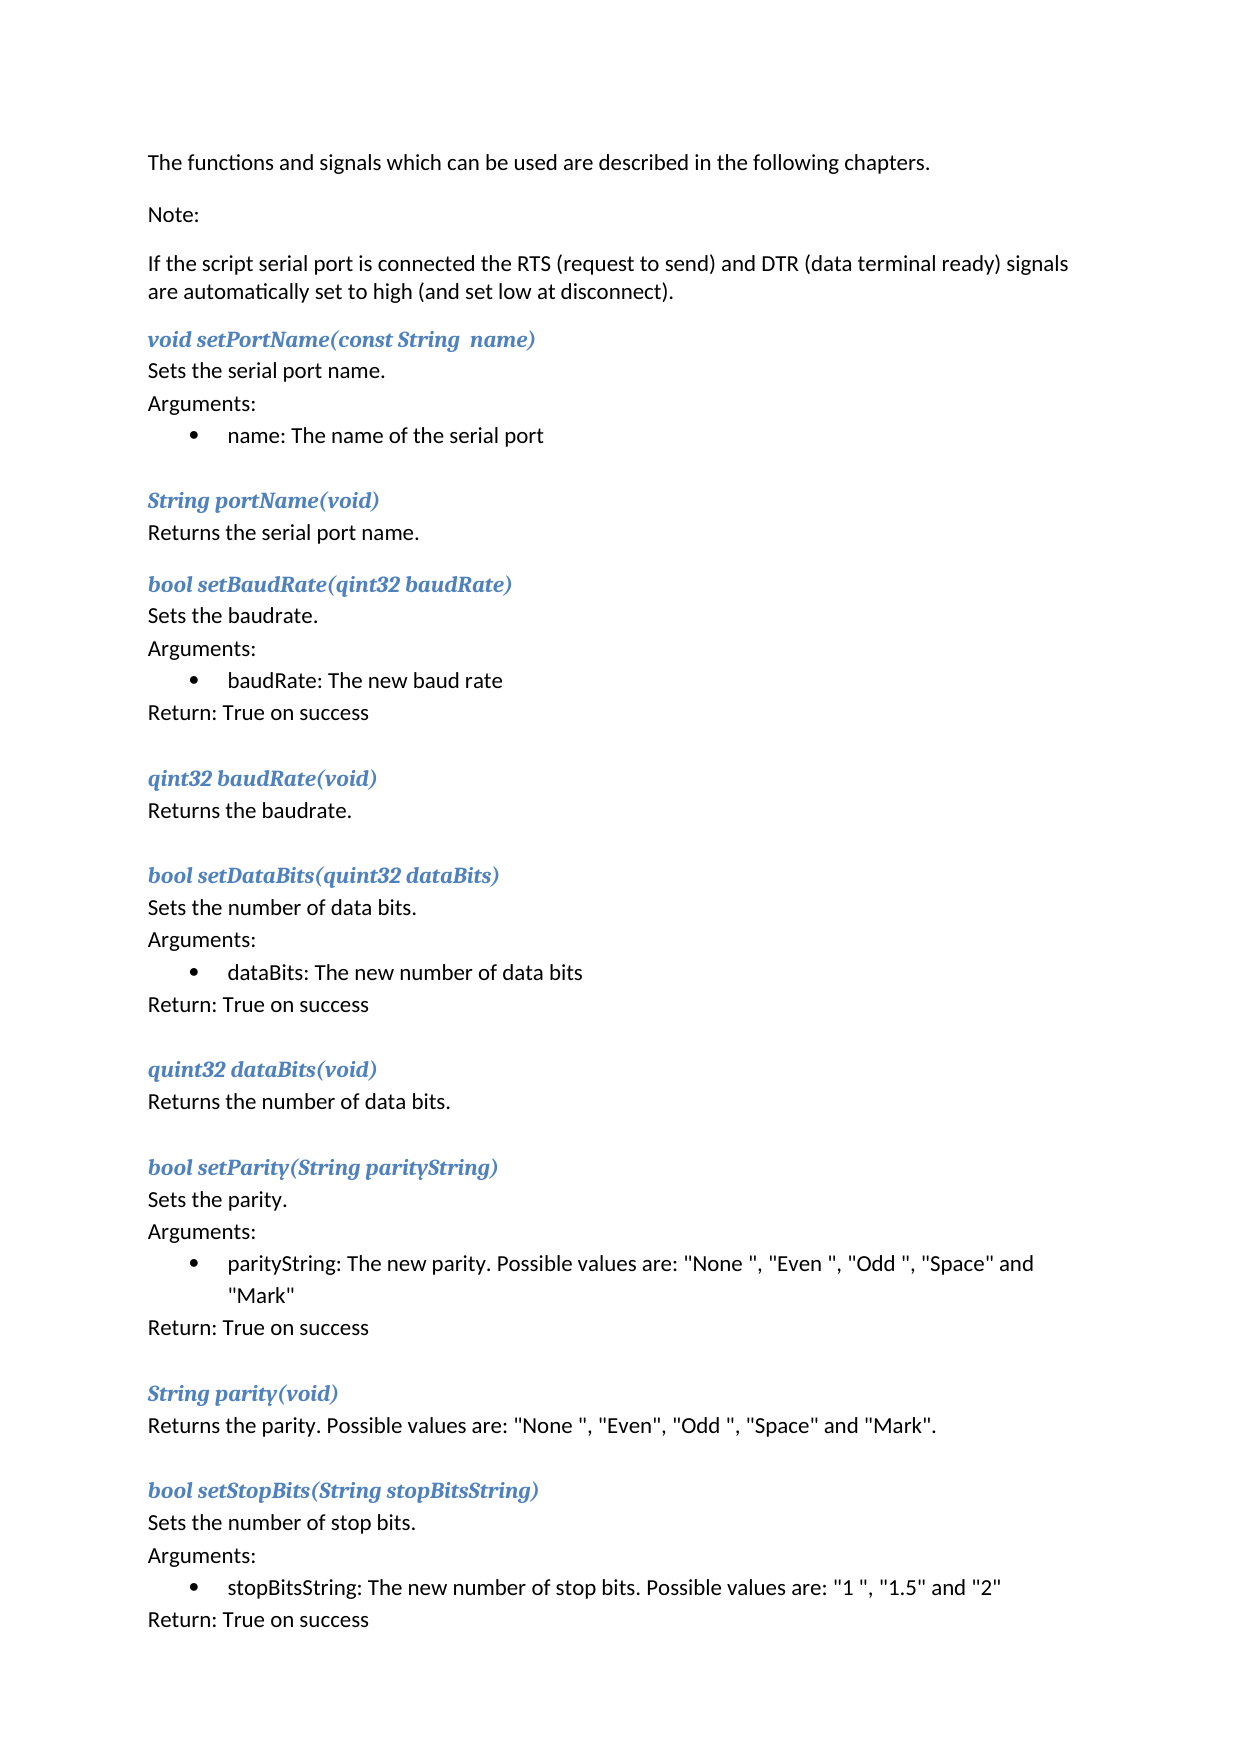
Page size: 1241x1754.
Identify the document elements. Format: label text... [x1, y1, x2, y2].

list dataBits: The new number of data bits [190, 958, 1093, 986]
list stopBitsString: The new number of stop bits. Possible values are: "1 ", "1.5" and "2" [190, 1573, 1093, 1601]
text Return: True on success [148, 1313, 1093, 1342]
subtitle String parity(void) [148, 1381, 1093, 1407]
text Returns the parity. Possible values are: "None ", "Even", "Odd ", "Space" and "Mark". [148, 1411, 1093, 1439]
list If the script serial port is connected the RTS (request to send) and DTR (data terminal ready) signals are automatically set to high (and set low at disconnect). [148, 249, 1093, 306]
list name: The name of the serial port [190, 421, 1093, 449]
text Returns the number of data bits. [148, 1087, 1093, 1115]
text Arguments: [148, 1541, 1093, 1569]
subtitle String portName(void) [148, 488, 1093, 514]
text Sets the baudrate. [148, 602, 1093, 630]
list Note: [148, 201, 1093, 229]
text Arguments: [148, 634, 1093, 662]
text Return: True on success [148, 990, 1093, 1018]
text Arguments: [148, 389, 1093, 417]
text Arguments: [148, 925, 1093, 953]
text Returns the serial port name. [148, 518, 1093, 546]
text Returns the baudrate. [148, 796, 1093, 824]
subtitle qint32 baudRate(void) [148, 766, 1093, 792]
text Sets the number of data bits. [148, 893, 1093, 921]
subtitle quint32 dataBits(void) [148, 1057, 1093, 1083]
text Sets the serial port name. [148, 357, 1093, 384]
subtitle bool setDataBits(quint32 dataBits) [148, 863, 1093, 889]
text Sets the number of stop bits. [148, 1508, 1093, 1537]
text Arguments: [148, 1217, 1093, 1245]
text Return: True on success [148, 1605, 1093, 1633]
subtitle void setPortName(const String name) [148, 326, 1093, 353]
subtitle bool setBaudRate(qint32 baudRate) [148, 571, 1093, 598]
subtitle bool setStopBits(String stopBitsString) [148, 1478, 1093, 1505]
list parityString: The new parity. Possible values are: "None ", "Even ", "Odd ", "Space" and "Mark" [190, 1249, 1093, 1309]
list baudRate: The new baud rate [190, 666, 1093, 694]
text Sets the parity. [148, 1185, 1093, 1213]
text The functions and signals which can be used are described in the following chapters. [148, 148, 1093, 176]
subtitle bool setParity(String parityString) [148, 1154, 1093, 1181]
text Return: True on success [148, 698, 1093, 726]
